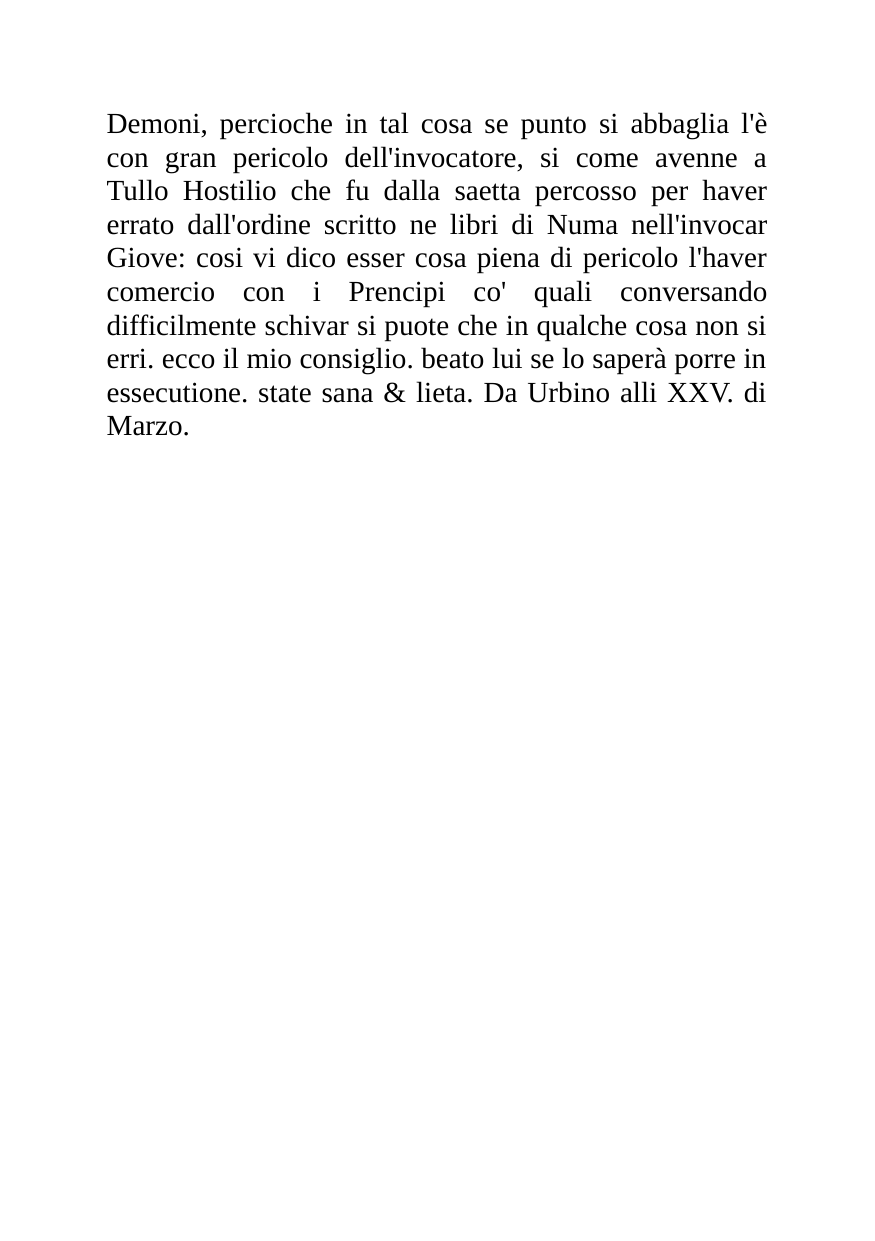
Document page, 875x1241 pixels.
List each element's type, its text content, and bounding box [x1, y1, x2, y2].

text Demoni, percioche in tal cosa se punto si abbaglia l'è con gran pericolo dell'invocatore, si come avenne a Tullo Hostilio che fu dalla saetta percosso per haver errato dall'ordine scritto ne libri di Numa nell'invocar Giove: cosi vi dico esser cosa piena di pericolo l'haver comercio con i Prencipi co' quali conversando difficilmente schivar si puote che in qualche cosa non si erri. ecco il mio consiglio. beato lui se lo saperà porre in essecutione. state sana & lieta. Da Urbino alli XXV. di Marzo. [106, 106, 768, 442]
